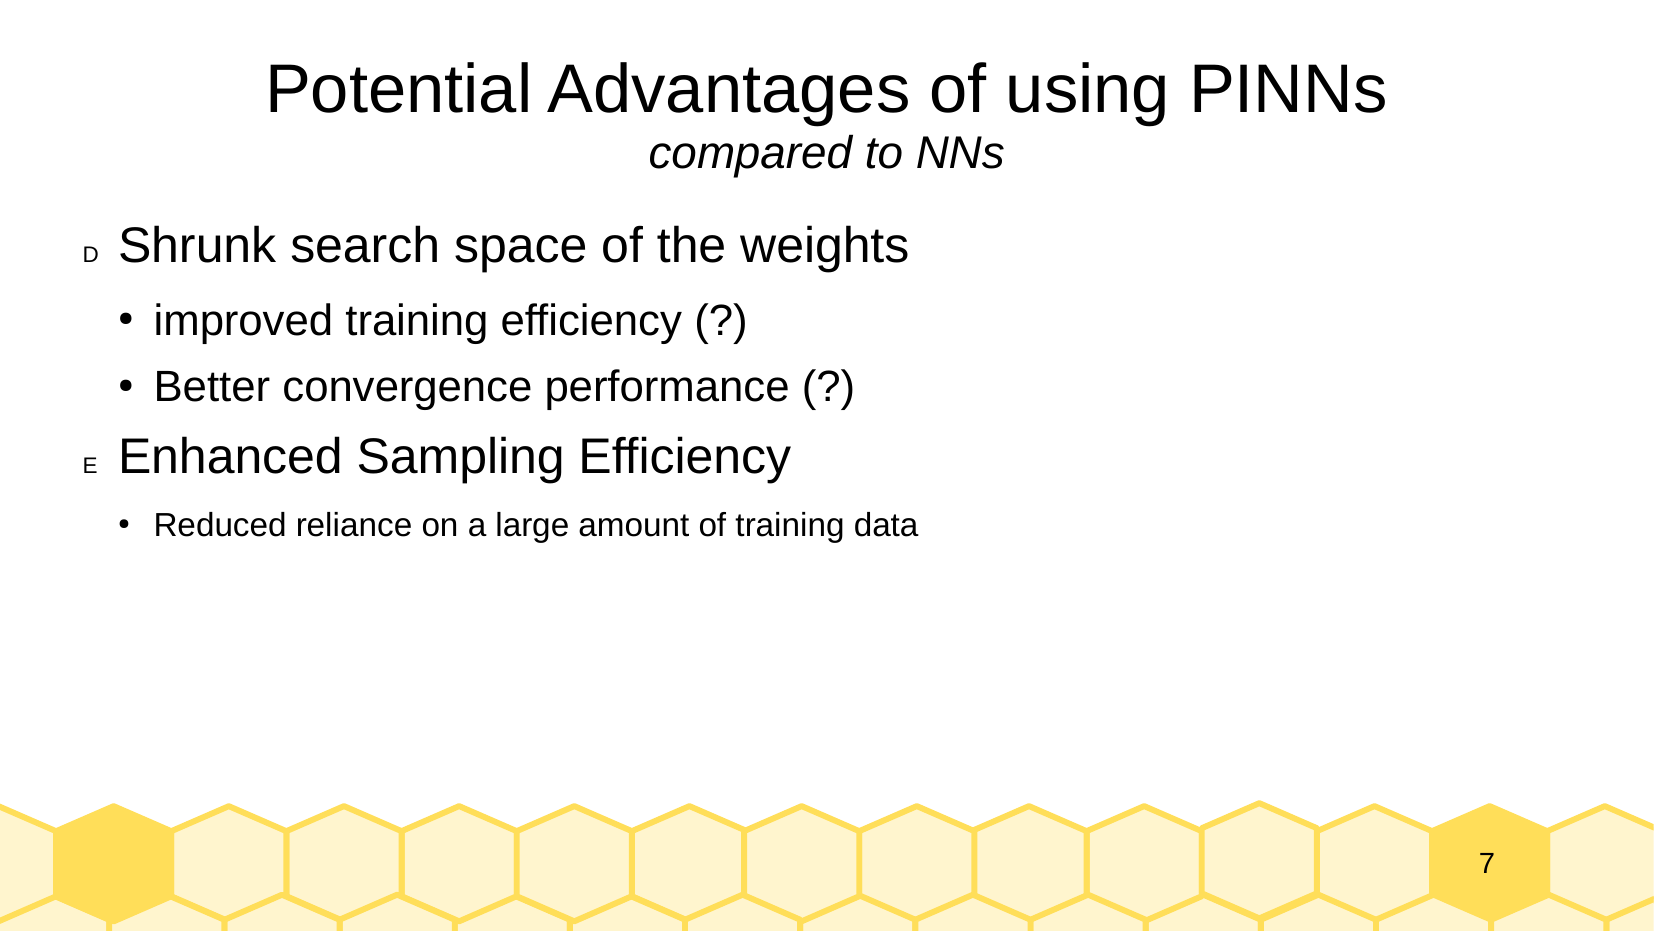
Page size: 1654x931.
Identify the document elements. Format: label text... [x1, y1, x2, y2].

list Shrunk search space of the weights improved training efficiency (?) Better convergence performance (?) Enhanced Sampling Efficiency Reduced reliance on a large amount of training data [82, 217, 1571, 758]
title Potential Advantages of using PINNs compared to NNs [82, 37, 1571, 193]
